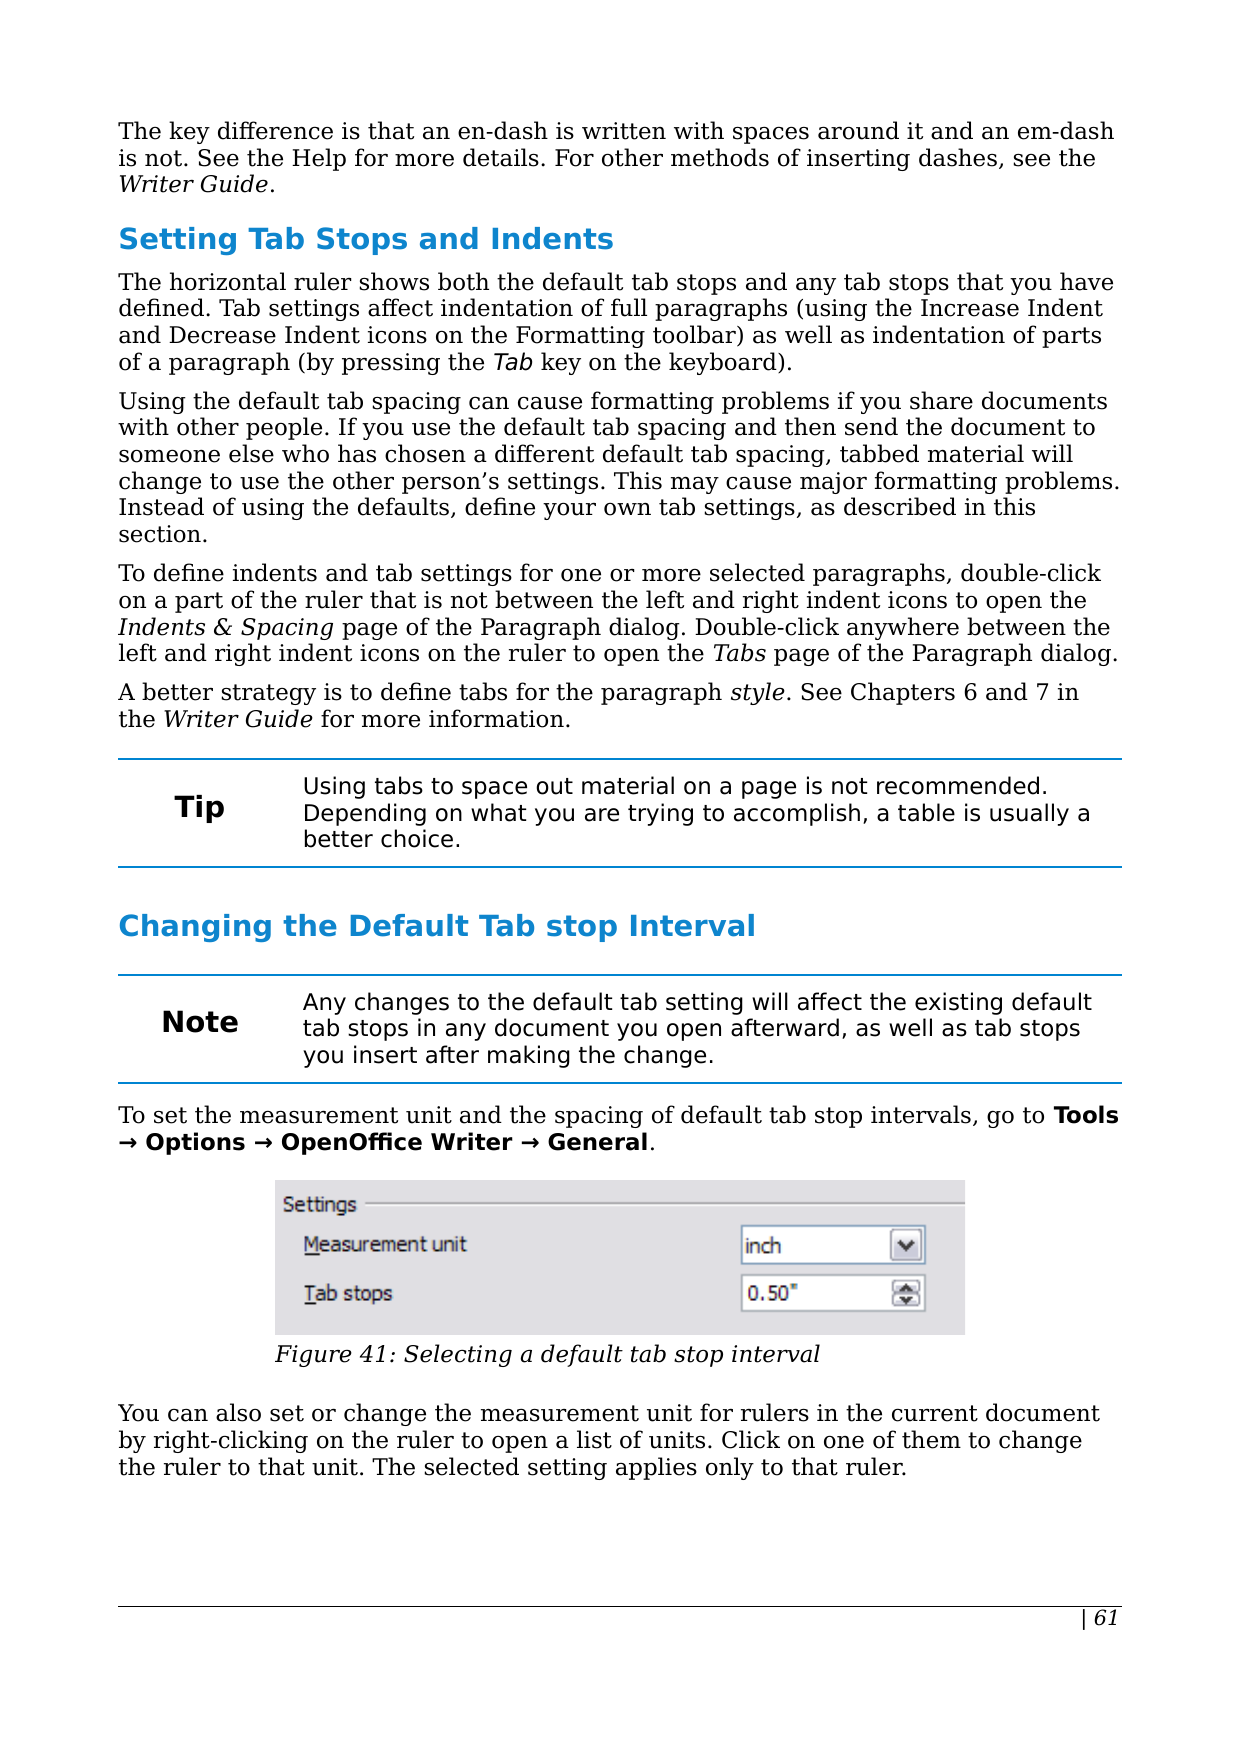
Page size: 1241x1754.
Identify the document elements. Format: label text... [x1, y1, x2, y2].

subtitle Changing the Default Tab stop Interval [118, 909, 1122, 943]
table_header Any changes to the default tab setting will affect the existing default tab stops in any document you open afterward, as well as tab stops you insert after making the change. [281, 976, 1122, 1082]
text You can also set or change the measurement unit for rulers in the current document by right-clicking on the ruler to open a list of units. Click on one of them to change the ruler to that unit. The selected setting applies only to that ruler. [118, 1400, 1122, 1480]
table_header Tip [118, 760, 281, 866]
text To set the measurement unit and the spacing of default tab stop intervals, go to Tools → Options → OpenOffice Writer → General. [118, 1102, 1122, 1156]
table_header Note [118, 976, 281, 1082]
text Using the default tab spacing can cause formatting problems if you share documents with other people. If you use the default tab spacing and then send the document to someone else who has chosen a different default tab spacing, tabbed material will change to use the other person’s settings. This may cause major formatting problems. Instead of using the defaults, define your own tab settings, as described in this section. [118, 388, 1122, 548]
text The horizontal ruler shows both the default tab stops and any tab stops that you have defined. Tab settings affect indentation of full paragraphs (using the Increase Indent and Decrease Indent icons on the Formatting toolbar) as well as indentation of parts of a paragraph (by pressing the Tab key on the keyboard). [118, 269, 1122, 375]
text The key difference is that an en-dash is written with spaces around it and an em-dash is not. See the Help for more details. For other methods of inserting dashes, see the Writer Guide. [118, 118, 1122, 198]
text Figure 41: Selecting a default tab stop interval [275, 1341, 965, 1368]
picture [275, 1180, 966, 1335]
table_header Using tabs to space out material on a page is not recommended. Depending on what you are trying to accomplish, a table is usually a better choice. [281, 760, 1122, 866]
text A better strategy is to define tabs for the paragraph style. See Chapters 6 and 7 in the Writer Guide for more information. [118, 679, 1122, 733]
subtitle Setting Tab Stops and Indents [118, 222, 1122, 256]
text To define indents and tab settings for one or more selected paragraphs, double-click on a part of the ruler that is not between the left and right indent icons to open the Indents & Spacing page of the Paragraph dialog. Double-click anywhere between the left and right indent icons on the ruler to open the Tabs page of the Paragraph dialog. [118, 560, 1122, 667]
